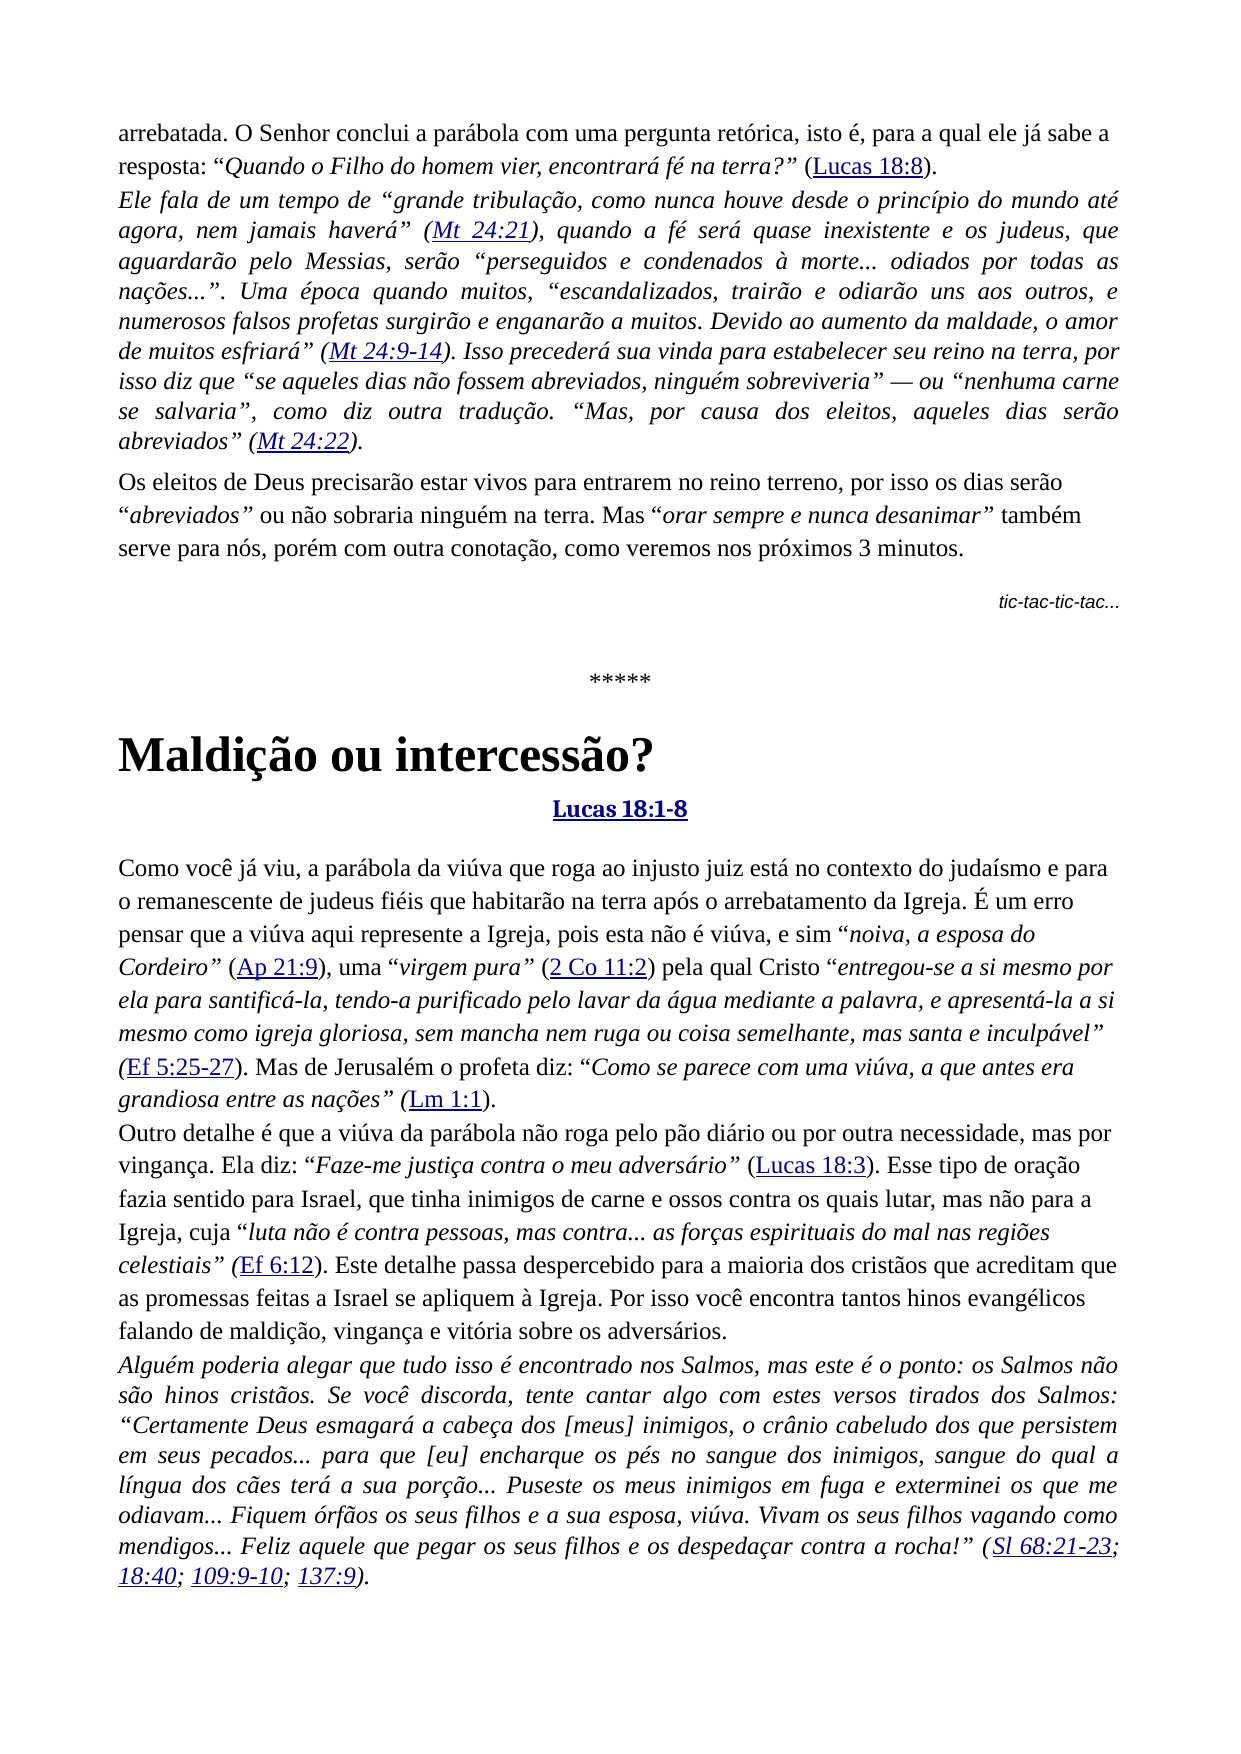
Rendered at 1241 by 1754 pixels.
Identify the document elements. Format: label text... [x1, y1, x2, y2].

text Os eleitos de Deus precisarão estar vivos para entrarem no reino terreno, por isso os dias serão “abreviados” ou não sobraria ninguém na terra. Mas “orar sempre e nunca desanimar” também serve para nós, porém com outra conotação, como veremos nos próximos 3 minutos. [118, 467, 1122, 562]
text Alguém poderia alegar que tudo isso é encontrado nos Salmos, mas este é o ponto: os Salmos não são hinos cristãos. Se você discorda, tente cantar algo com estes versos tirados dos Salmos: “Certamente Deus esmagará a cabeça dos [meus] inimigos, o crânio cabeludo dos que persistem em seus pecados... para que [eu] encharque os pés no sangue dos inimigos, sangue do qual a língua dos cães terá a sua porção... Puseste os meus inimigos em fuga e exterminei os que me odiavam... Fiquem órfãos os seus filhos e a sua esposa, viúva. Vivam os seus filhos vagando como mendigos... Feliz aquele que pegar os seus filhos e os despedaçar contra a rocha!” (Sl 68:21-23; 18:40; 109:9-10; 137:9). [118, 1349, 1122, 1589]
subtitle Maldição ou intercessão? [118, 725, 1122, 782]
text Lucas 18:1-8 [118, 795, 1122, 824]
text Outro detalhe é que a viúva da parábola não roga pelo pão diário ou por outra necessidade, mas por vingança. Ela diz: “Faze-me justiça contra o meu adversário” (Lucas 18:3). Esse tipo de oração fazia sentido para Israel, que tinha inimigos de carne e ossos contra os quais lutar, mas não para a Igreja, cuja “luta não é contra pessoas, mas contra... as forças espirituais do mal nas regiões celestiais” (Ef 6:12). Este detalhe passa despercebido para a maioria dos cristãos que acreditam que as promessas feitas a Israel se apliquem à Igreja. Por isso você encontra tantos hinos evangélicos falando de maldição, vingança e vitória sobre os adversários. [118, 1118, 1122, 1344]
text Ele fala de um tempo de “grande tribulação, como nunca houve desde o princípio do mundo até agora, nem jamais haverá” (Mt 24:21), quando a fé será quase inexistente e os judeus, que aguardarão pelo Messias, serão “perseguidos e condenados à morte... odiados por todas as nações...”. Uma época quando muitos, “escandalizados, trairão e odiarão uns aos outros, e numerosos falsos profetas surgirão e enganarão a muitos. Devido ao aumento da maldade, o amor de muitos esfriará” (Mt 24:9-14). Isso precederá sua vinda para estabelecer seu reino na terra, por isso diz que “se aqueles dias não fossem abreviados, ninguém sobreviveria” — ou “nenhuma carne se salvaria”, como diz outra tradução. “Mas, por causa dos eleitos, aqueles dias serão abreviados” (Mt 24:22). [118, 184, 1122, 455]
text Como você já viu, a parábola da viúva que roga ao injusto juiz está no contexto do judaísmo e para o remanescente de judeus fiéis que habitarão na terra após o arrebatamento da Igreja. É um erro pensar que a viúva aqui represente a Igreja, pois esta não é viúva, e sim “noiva, a esposa do Cordeiro” (Ap 21:9), uma “virgem pura” (2 Co 11:2) pela qual Cristo “entregou-se a si mesmo por ela para santificá-la, tendo-a purificado pelo lavar da água mediante a palavra, e apresentá-la a si mesmo como igreja gloriosa, sem mancha nem ruga ou coisa semelhante, mas santa e inculpável” (Ef 5:25-27). Mas de Jerusalém o profeta diz: “Como se parece com uma viúva, a que antes era grandiosa entre as nações” (Lm 1:1). [118, 853, 1122, 1113]
text arrebatada. O Senhor conclui a parábola com uma pergunta retórica, isto é, para a qual ele já sabe a resposta: “Quando o Filho do homem vier, encontrará fé na terra?” (Lucas 18:8). [118, 118, 1122, 180]
text tic-tac-tic-tac... [118, 591, 1122, 613]
text ***** [118, 667, 1122, 696]
